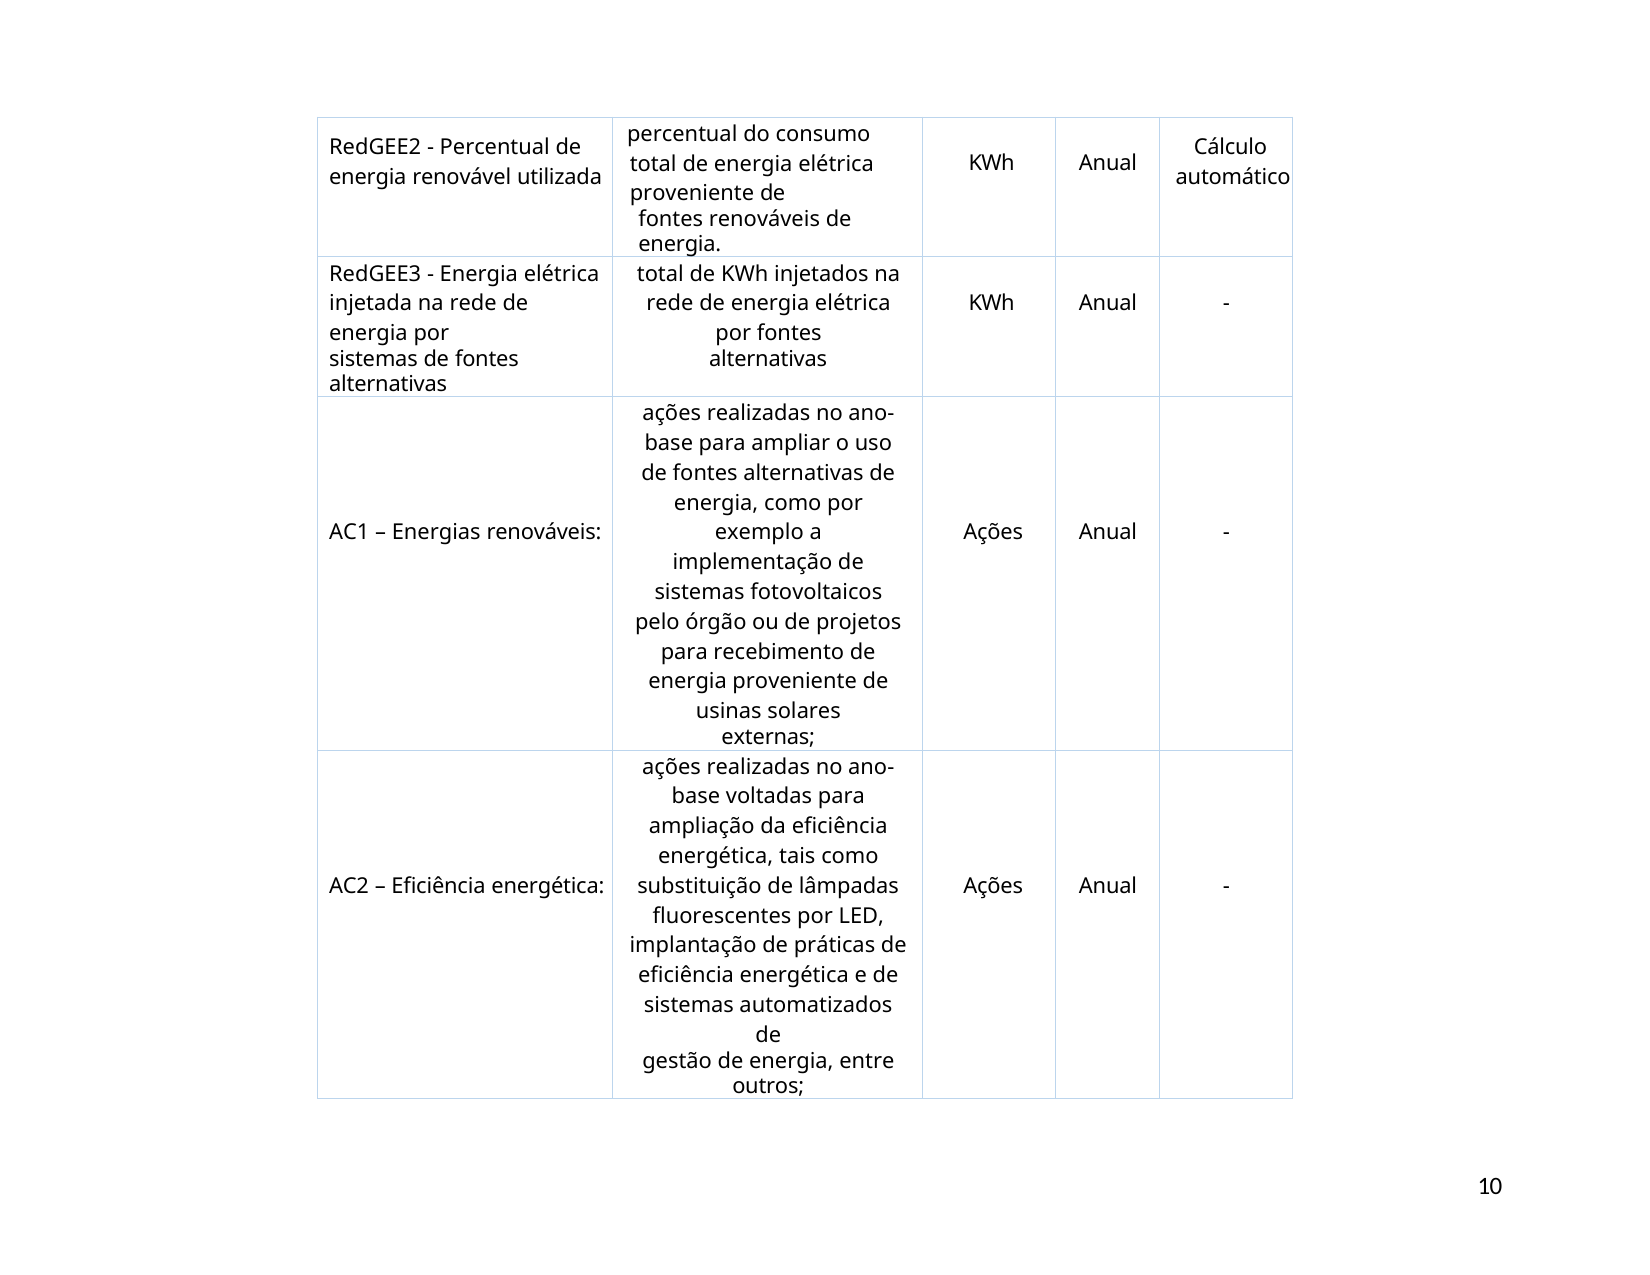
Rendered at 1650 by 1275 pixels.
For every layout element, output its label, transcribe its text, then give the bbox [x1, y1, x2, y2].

table_header RedGEE2 - Percentual de energia renovável utilizada [318, 118, 612, 256]
table_cell total de KWh injetados na rede de energia elétrica por fontes alternativas [613, 257, 922, 396]
table_header percentual do consumo total de energia elétrica proveniente de fontes renováveis de energia. [613, 118, 922, 256]
table_cell ações realizadas no ano-base voltadas para ampliação da eficiência energética, tais como substituição de lâmpadas fluorescentes por LED, implantação de práticas de eficiência energética e de sistemas automatizados de gestão de energia, entre outros; [613, 751, 922, 1098]
table_header KWh [923, 118, 1055, 256]
table_cell - [1160, 751, 1292, 1098]
table_cell - [1160, 257, 1292, 396]
table_cell AC2 – Eficiência energética: [318, 751, 612, 1098]
table_header Cálculo automático [1160, 118, 1292, 256]
table_cell Ações [923, 751, 1055, 1098]
table_cell AC1 – Energias renováveis: [318, 397, 612, 750]
table_cell Anual [1056, 751, 1159, 1098]
table_cell Ações [923, 397, 1055, 750]
table_cell KWh [923, 257, 1055, 396]
table_cell Anual [1056, 257, 1159, 396]
table_cell ações realizadas no ano-base para ampliar o uso de fontes alternativas de energia, como por exemplo a implementação de sistemas fotovoltaicos pelo órgão ou de projetos para recebimento de energia proveniente de usinas solares externas; [613, 397, 922, 750]
table_header Anual [1056, 118, 1159, 256]
table_cell - [1160, 397, 1292, 750]
table_cell RedGEE3 - Energia elétrica injetada na rede de energia por sistemas de fontes alternativas [318, 257, 612, 396]
table_cell Anual [1056, 397, 1159, 750]
